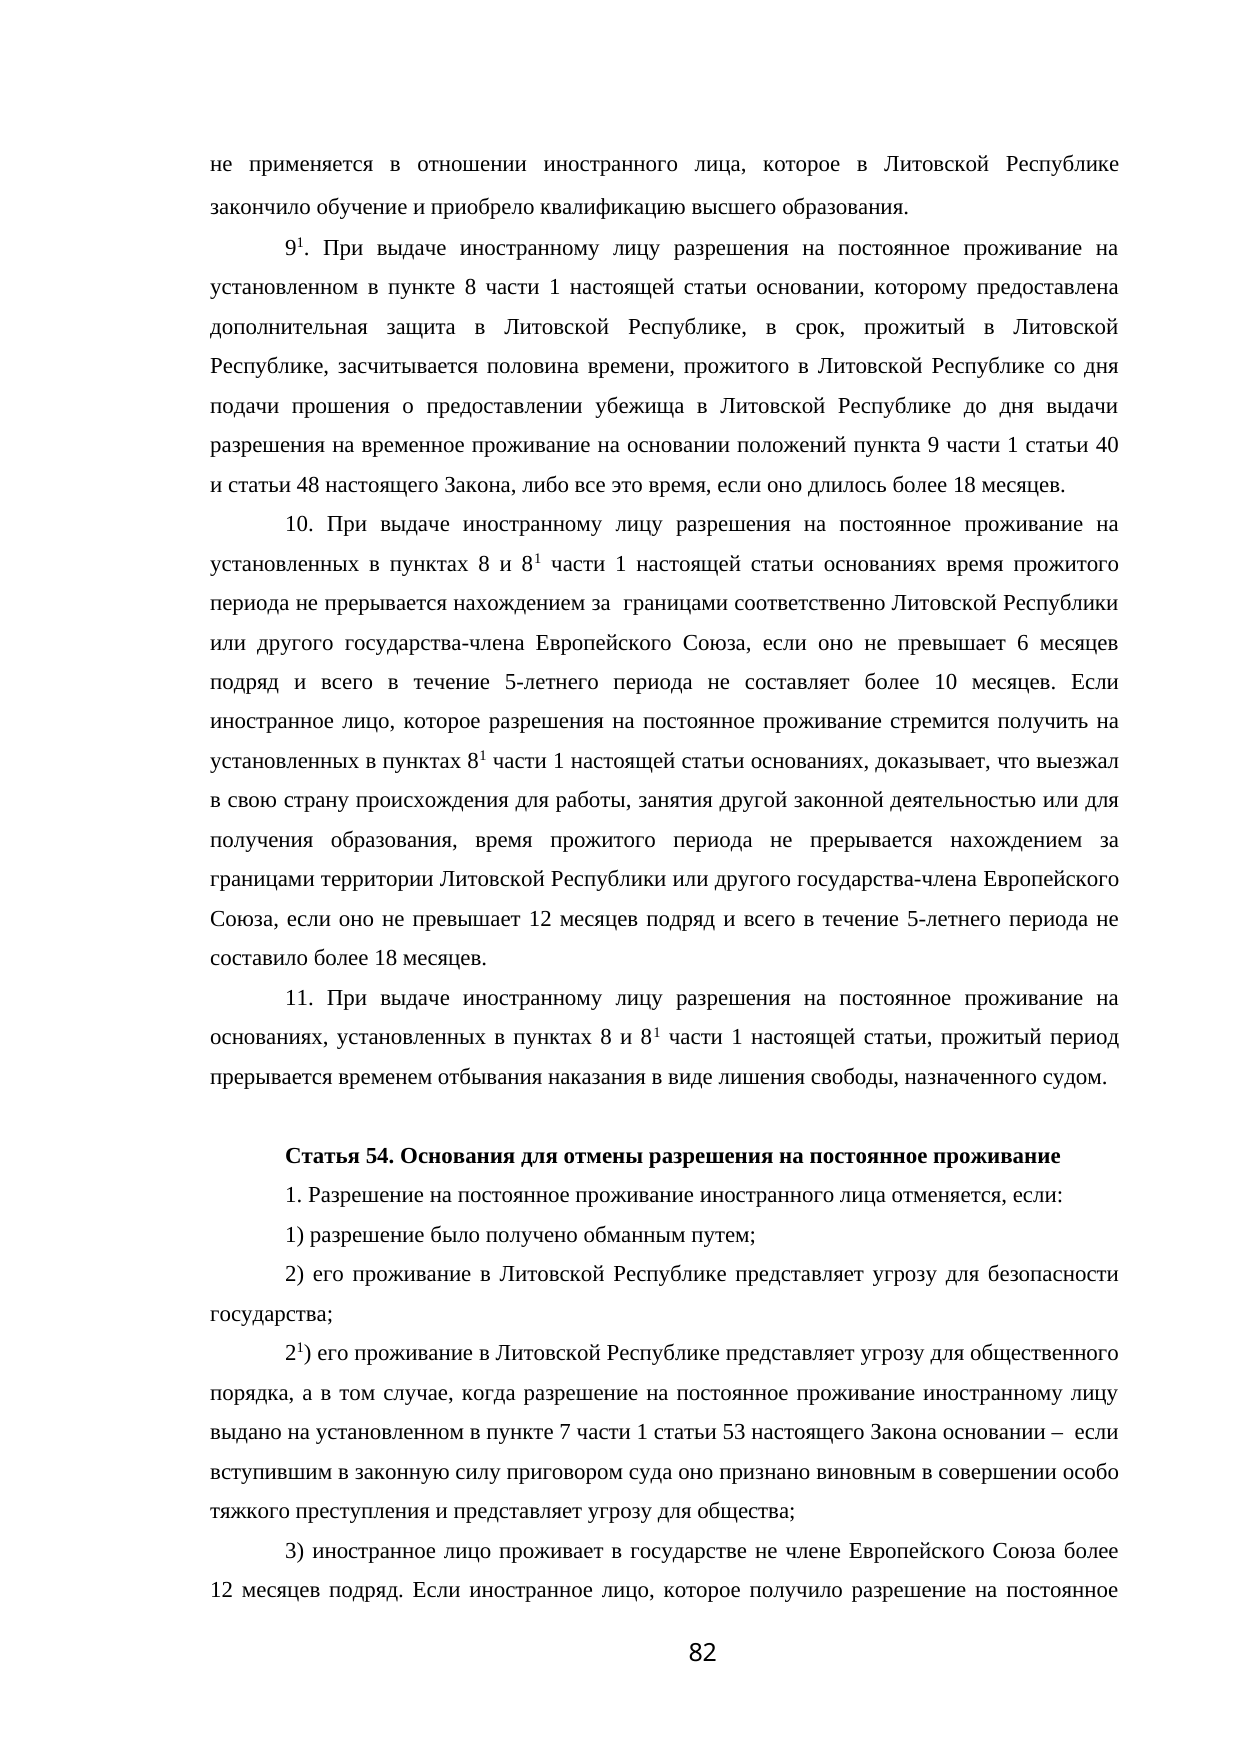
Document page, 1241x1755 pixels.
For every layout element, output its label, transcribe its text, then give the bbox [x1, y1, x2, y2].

text не применяется в отношении иностранного лица, которое в Литовской Республике закончило обучение и приобрело квалификацию высшего образования. [210, 150, 1120, 219]
text 21) его проживание в Литовской Республике представляет угрозу для общественного порядка, а в том случае, когда разрешение на постоянное проживание иностранному лицу выдано на установленном в пункте 7 части 1 статьи 53 настоящего Закона основании – если вступившим в законную силу приговором суда оно признано виновным в совершении особо тяжкого преступления и представляет угрозу для общества; [210, 1339, 1120, 1523]
text 10. При выдаче иностранному лицу разрешения на постоянное проживание на установленных в пунктах 8 и 81 части 1 настоящей статьи основаниях время прожитого периода не прерывается нахождением за границами соответственно Литовской Республики или другого государства-члена Европейского Союза, если оно не превышает 6 месяцев подряд и всего в течение 5-летнего периода не составляет более 10 месяцев. Если иностранное лицо, которое разрешения на постоянное проживание стремится получить на установленных в пунктах 81 части 1 настоящей статьи основаниях, доказывает, что выезжал в свою страну происхождения для работы, занятия другой законной деятельностью или для получения образования, время прожитого периода не прерывается нахождением за границами территории Литовской Республики или другого государства-члена Европейского Союза, если оно не превышает 12 месяцев подряд и всего в течение 5-летнего периода не составило более 18 месяцев. [210, 510, 1120, 971]
text 2) его проживание в Литовской Республике представляет угрозу для безопасности государства; [210, 1260, 1120, 1326]
text Статья 54. Основания для отмены разрешения на постоянное проживание [210, 1142, 1120, 1168]
text 91. При выдаче иностранному лицу разрешения на постоянное проживание на установленном в пункте 8 части 1 настоящей статьи основании, которому предоставлена дополнительная защита в Литовской Республике, в срок, прожитый в Литовской Республике, засчитывается половина времени, прожитого в Литовской Республике со дня подачи прошения о предоставлении убежища в Литовской Республике до дня выдачи разрешения на временное проживание на основании положений пункта 9 части 1 статьи 40 и статьи 48 настоящего Закона, либо все это время, если оно длилось более 18 месяцев. [210, 234, 1120, 497]
text 1. Разрешение на постоянное проживание иностранного лица отменяется, если: [210, 1181, 1120, 1208]
text 3) иностранное лицо проживает в государстве не члене Европейского Союза более 12 месяцев подряд. Если иностранное лицо, которое получило разрешение на постоянное [210, 1537, 1120, 1602]
text 1) разрешение было получено обманным путем; [210, 1221, 1120, 1247]
text 11. При выдаче иностранному лицу разрешения на постоянное проживание на основаниях, установленных в пунктах 8 и 81 части 1 настоящей статьи, прожитый период прерывается временем отбывания наказания в виде лишения свободы, назначенного судом. [210, 984, 1120, 1089]
